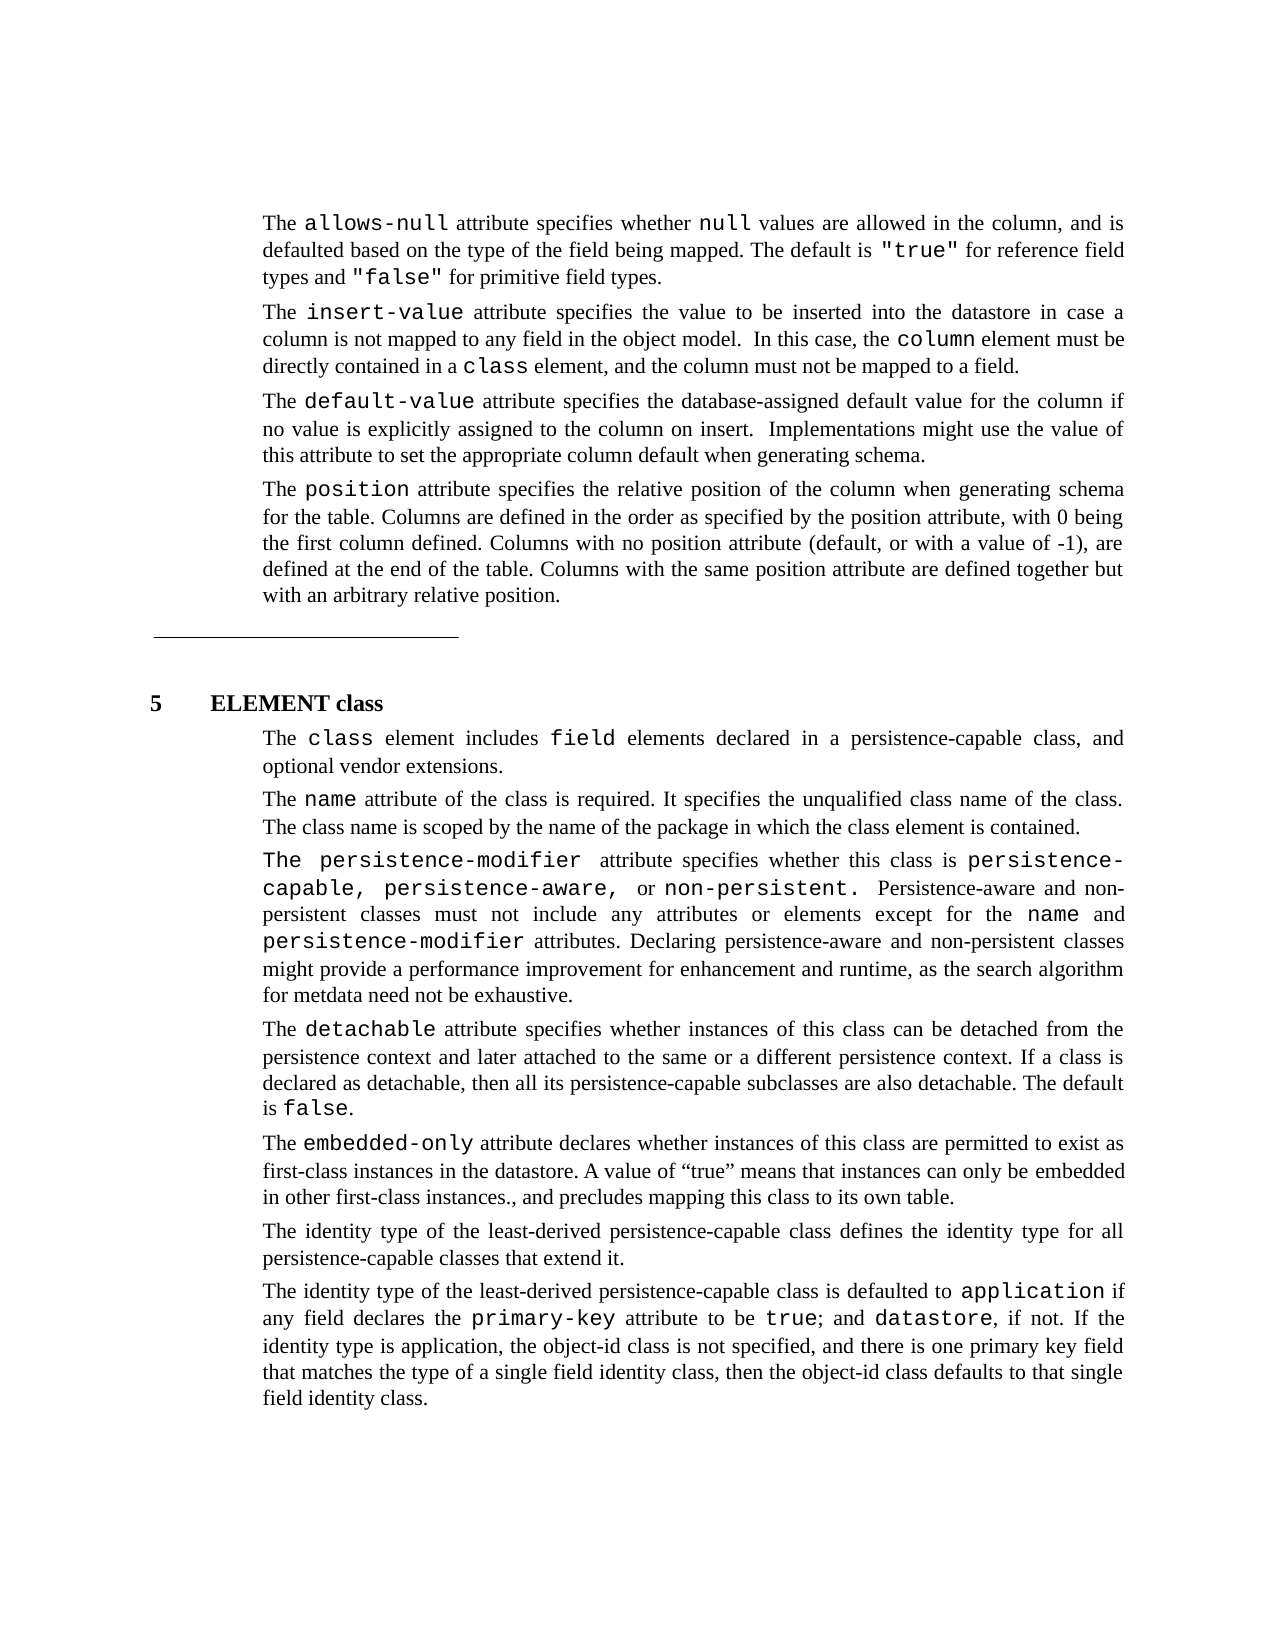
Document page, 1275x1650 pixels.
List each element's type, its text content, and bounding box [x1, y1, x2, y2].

text The default-value attribute specifies the database-assigned default value for the column if no value is explicitly assigned to the column on insert. Implementations might use the value of this attribute to set the appropriate column default when generating schema. [262, 388, 1125, 468]
text The class element includes field elements declared in a persistence-capable class, and optional vendor extensions. [262, 725, 1125, 778]
text The name attribute of the class is required. It specifies the unqualified class name of the class. The class name is scoped by the name of the package in which the class element is contained. [262, 786, 1125, 839]
text The insert-value attribute specifies the value to be inserted into the datastore in case a column is not mapped to any field in the object model. In this case, the column element must be directly contained in a class element, and the column must not be mapped to a field. [262, 299, 1125, 380]
text The embedded-only attribute declares whether instances of this class are permitted to exist as first-class instances in the datastore. A value of “true” means that instances can only be embedded in other first-class instances., and precludes mapping this class to its own table. [262, 1130, 1125, 1209]
text The allows-null attribute specifies whether null values are allowed in the column, and is defaulted based on the type of the field being mapped. The default is "true" for reference field types and "false" for primitive field types. [262, 210, 1125, 291]
text The identity type of the least-derived persistence-capable class is defaulted to application if any field declares the primary-key attribute to be true; and datastore, if not. If the identity type is application, the object-id class is not specified, and there is one primary key field that matches the type of a single field identity class, then the object-id class defaults to that single field identity class. [262, 1278, 1125, 1410]
text The detachable attribute specifies whether instances of this class can be detached from the persistence context and later attached to the same or a different persistence context. If a class is declared as detachable, then all its persistence-capable subclasses are also detachable. The default is false. [262, 1016, 1125, 1122]
text The identity type of the least-derived persistence-capable class defines the identity type for all persistence-capable classes that extend it. [262, 1218, 1125, 1270]
text The persistence-modifier attribute specifies whether this class is persistence-capable, persistence-aware, or non-persistent. Persistence-aware and non-persistent classes must not include any attributes or elements except for the name and persistence-modifier attributes. Declaring persistence-aware and non-persistent classes might provide a performance improvement for enhancement and runtime, as the search algorithm for metdata need not be exhaustive. [262, 847, 1125, 1007]
text The position attribute specifies the relative position of the column when generating schema for the table. Columns are defined in the order as specified by the position attribute, with 0 being the first column defined. Columns with no position attribute (default, or with a value of -1), are defined at the end of the table. Columns with the same position attribute are defined together but with an arbitrary relative position. [262, 476, 1125, 607]
subtitle ELEMENT class [150, 689, 1125, 716]
